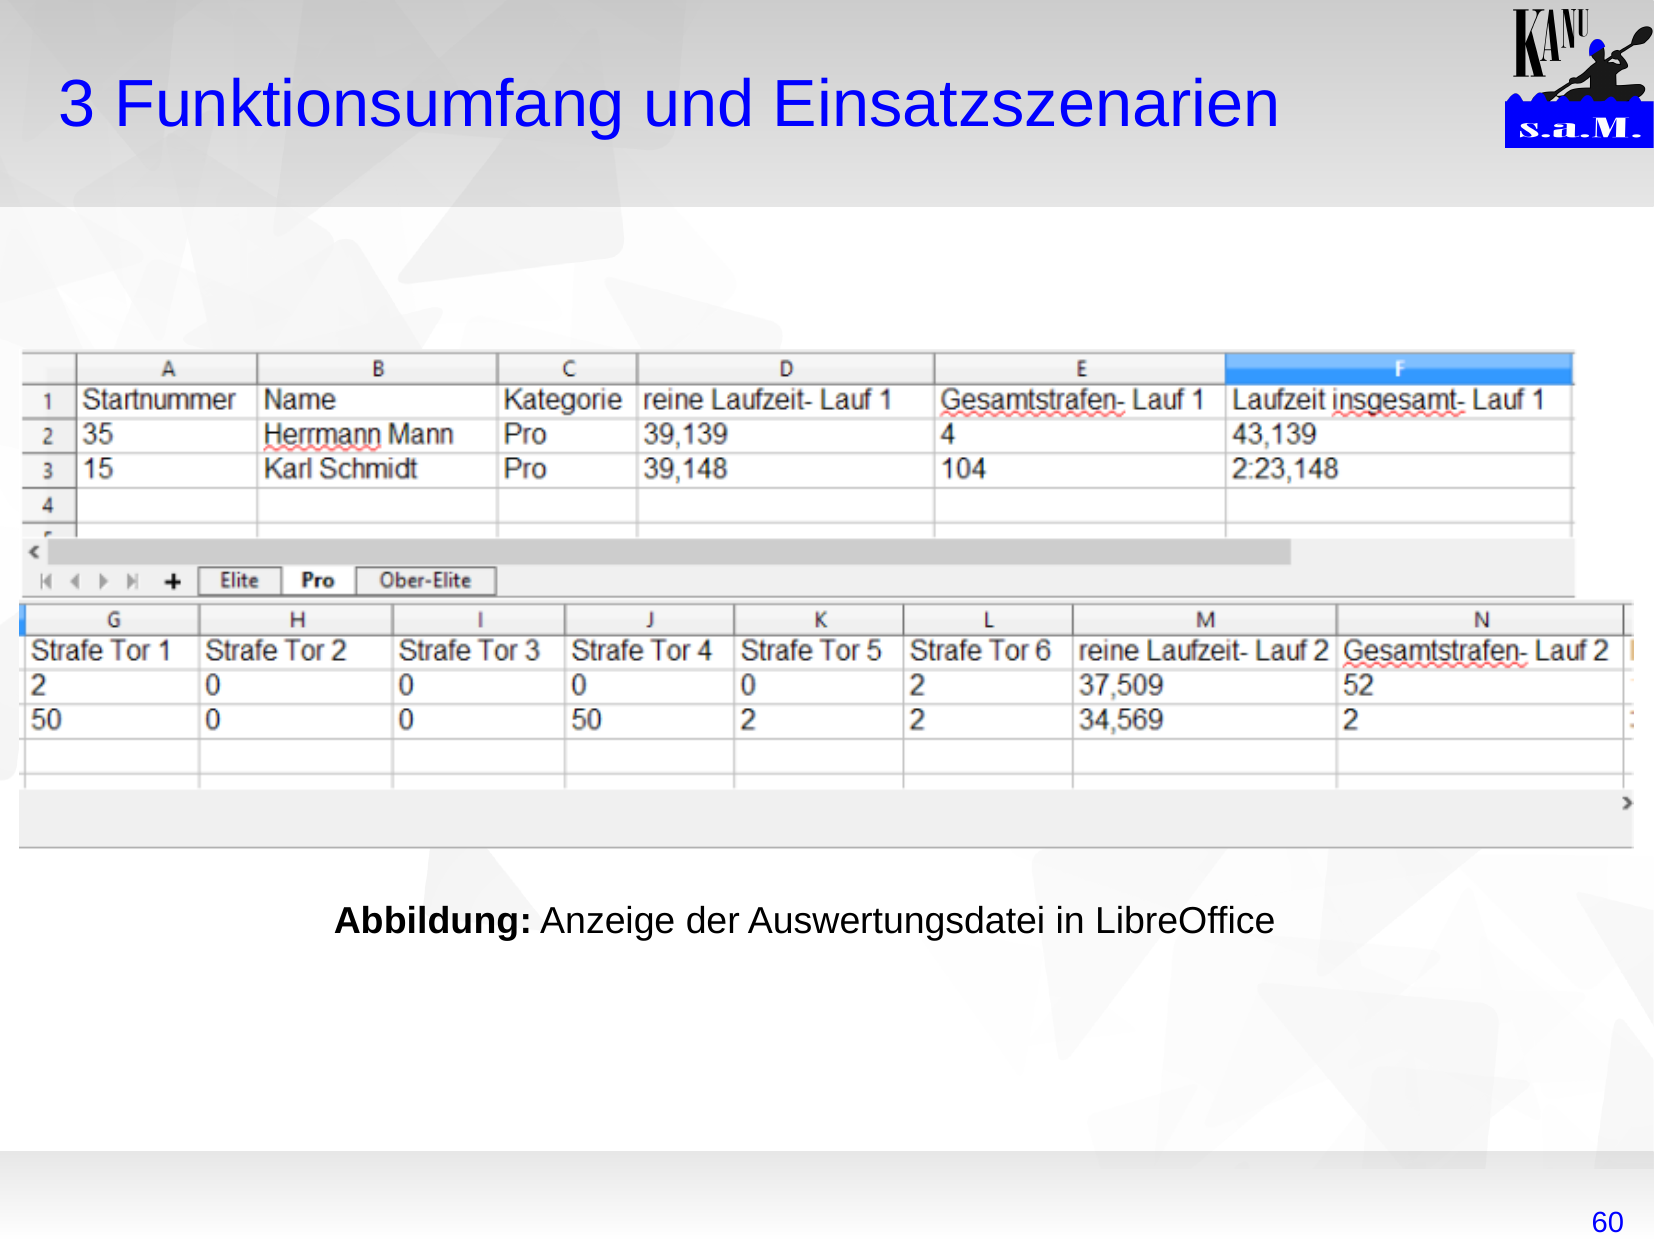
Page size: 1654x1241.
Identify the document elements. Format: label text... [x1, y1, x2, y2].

text_box Abbildung: Anzeige der Auswertungsdatei in LibreOffice [318, 891, 1471, 991]
picture [1505, 0, 1654, 148]
title 3 Funktionsumfang und Einsatzszenarien [59, 29, 1595, 178]
picture [0, 0, 1654, 1169]
